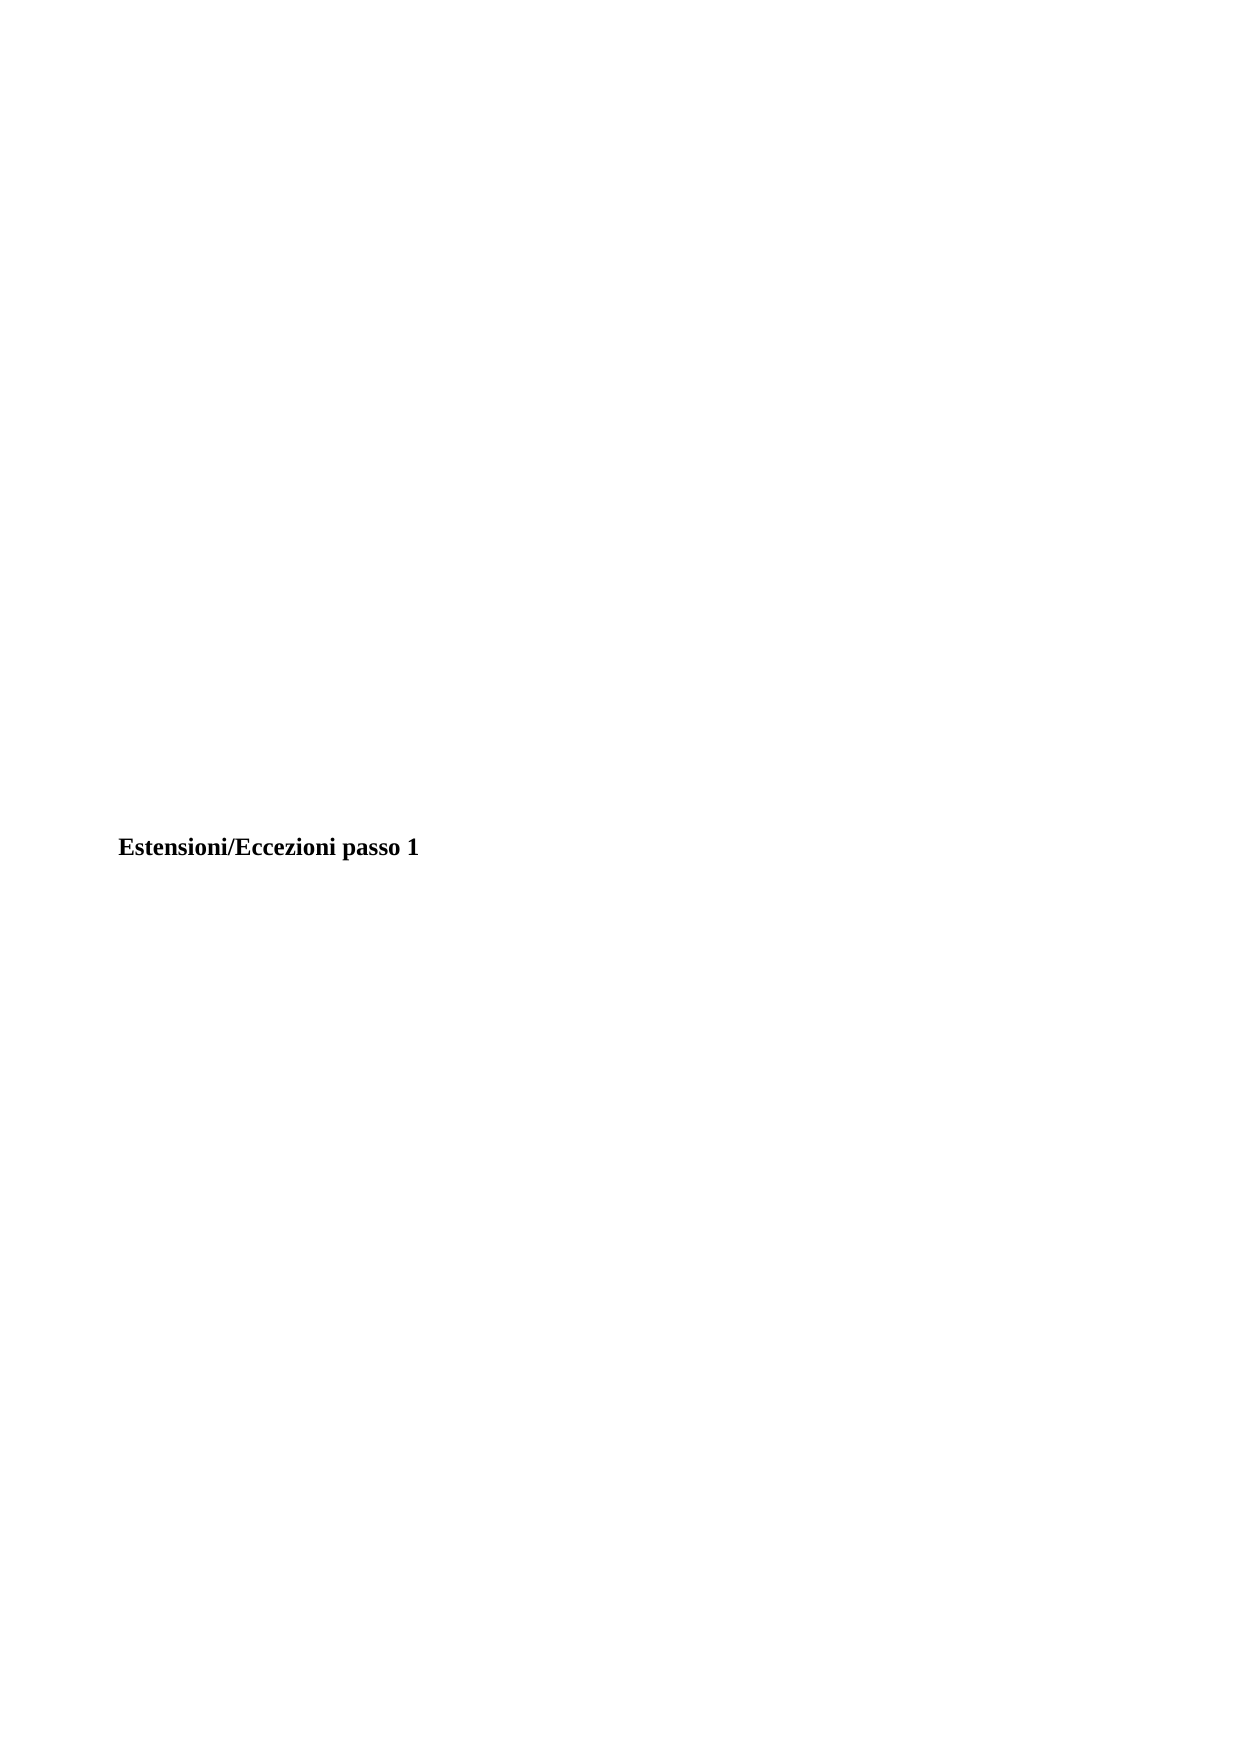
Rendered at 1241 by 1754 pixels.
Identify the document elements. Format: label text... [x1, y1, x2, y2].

text Estensioni/Eccezioni passo 1 [118, 832, 1122, 861]
